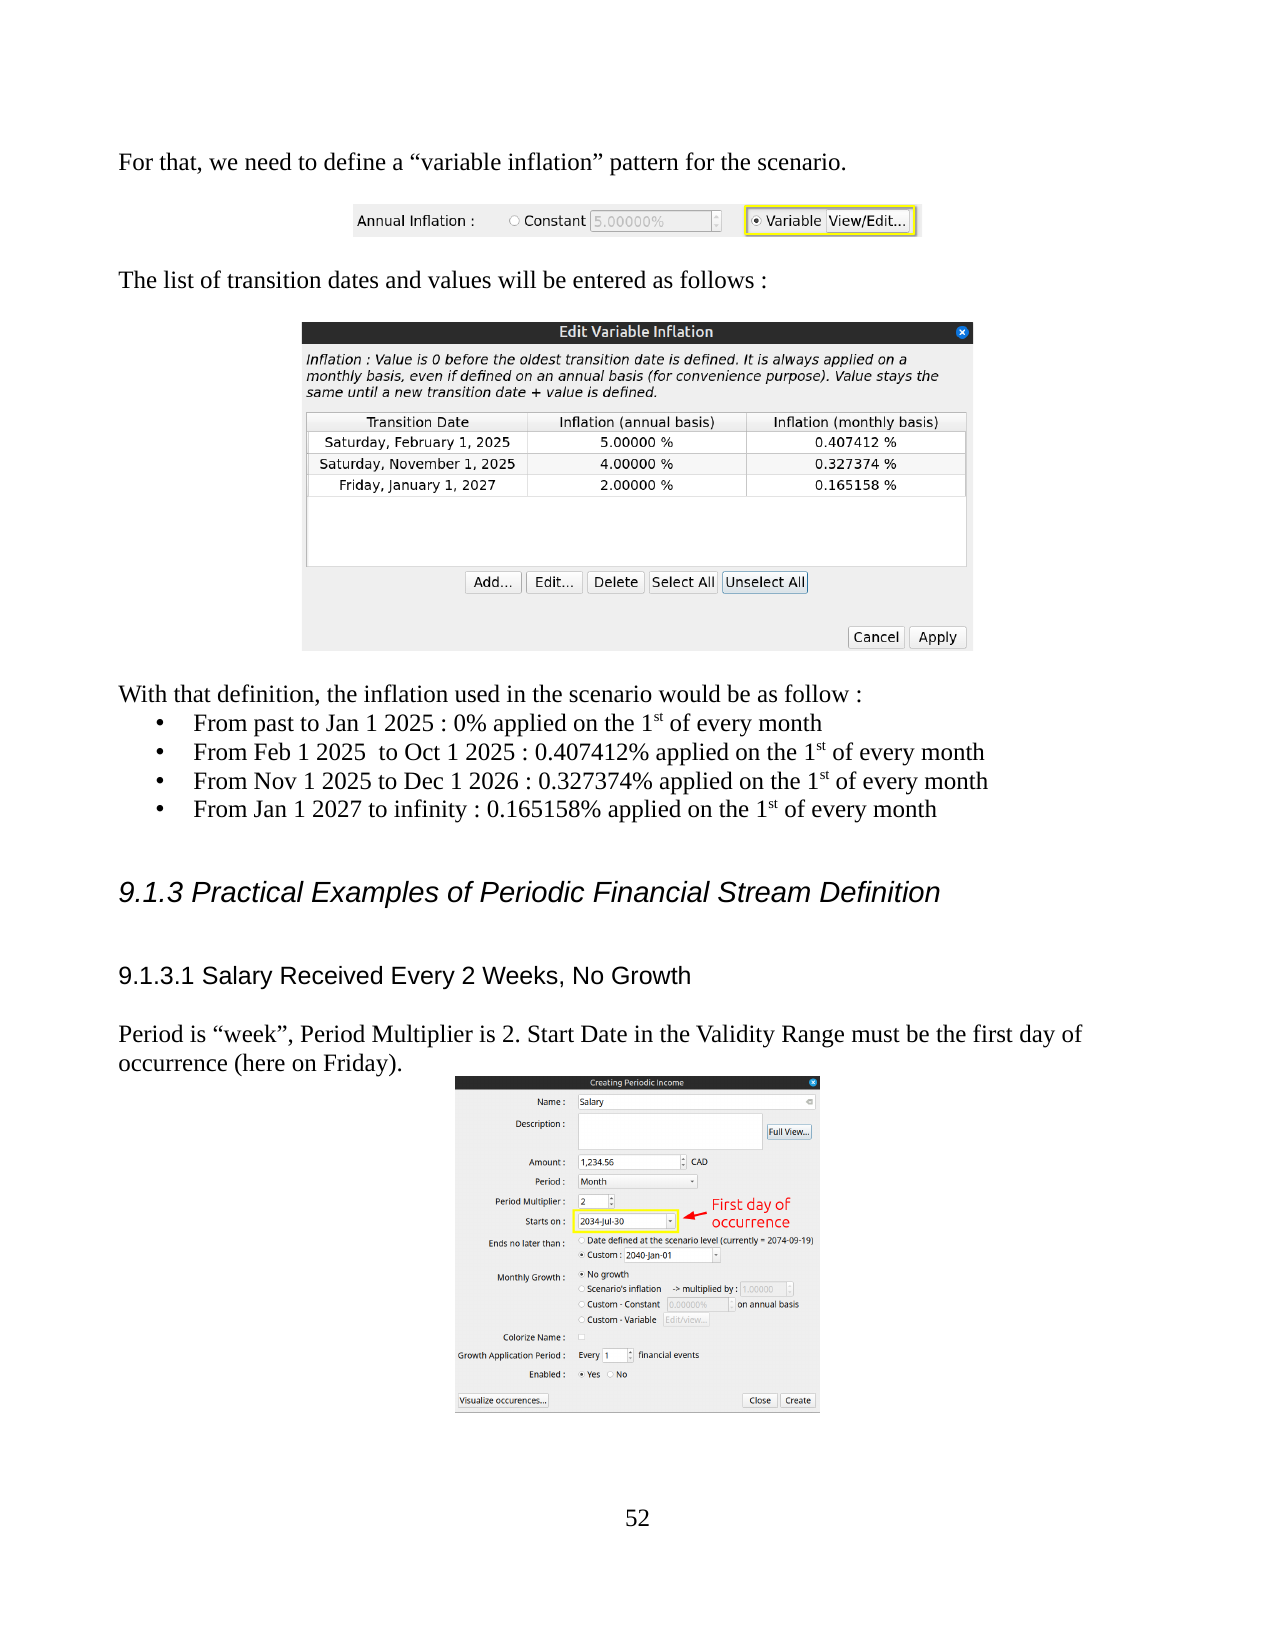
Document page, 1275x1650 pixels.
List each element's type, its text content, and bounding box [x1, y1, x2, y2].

picture [353, 204, 923, 237]
subtitle Salary Received Every 2 Weeks, No Growth [118, 961, 1157, 989]
picture [455, 1076, 820, 1413]
list From past to Jan 1 2025 : 0% applied on the 1st of every month [156, 708, 1157, 737]
list From Nov 1 2025 to Dec 1 2026 : 0.327374% applied on the 1st of every month [156, 766, 1157, 794]
subtitle Practical Examples of Periodic Financial Stream Definition [118, 874, 1157, 908]
list From Jan 1 2027 to infinity : 0.165158% applied on the 1st of every month [156, 794, 1157, 823]
text The list of transition dates and values will be entered as follows : [118, 265, 1157, 294]
text For that, we need to define a “variable inflation” pattern for the scenario. [118, 147, 1157, 176]
text With that definition, the inflation used in the scenario would be as follow : [118, 679, 1157, 708]
list From Feb 1 2025 to Oct 1 2025 : 0.407412% applied on the 1st of every month [156, 737, 1157, 766]
text Period is “week”, Period Multiplier is 2. Start Date in the Validity Range must be the first day of occurrence (here on Friday). [118, 1019, 1157, 1077]
picture [301, 322, 974, 651]
